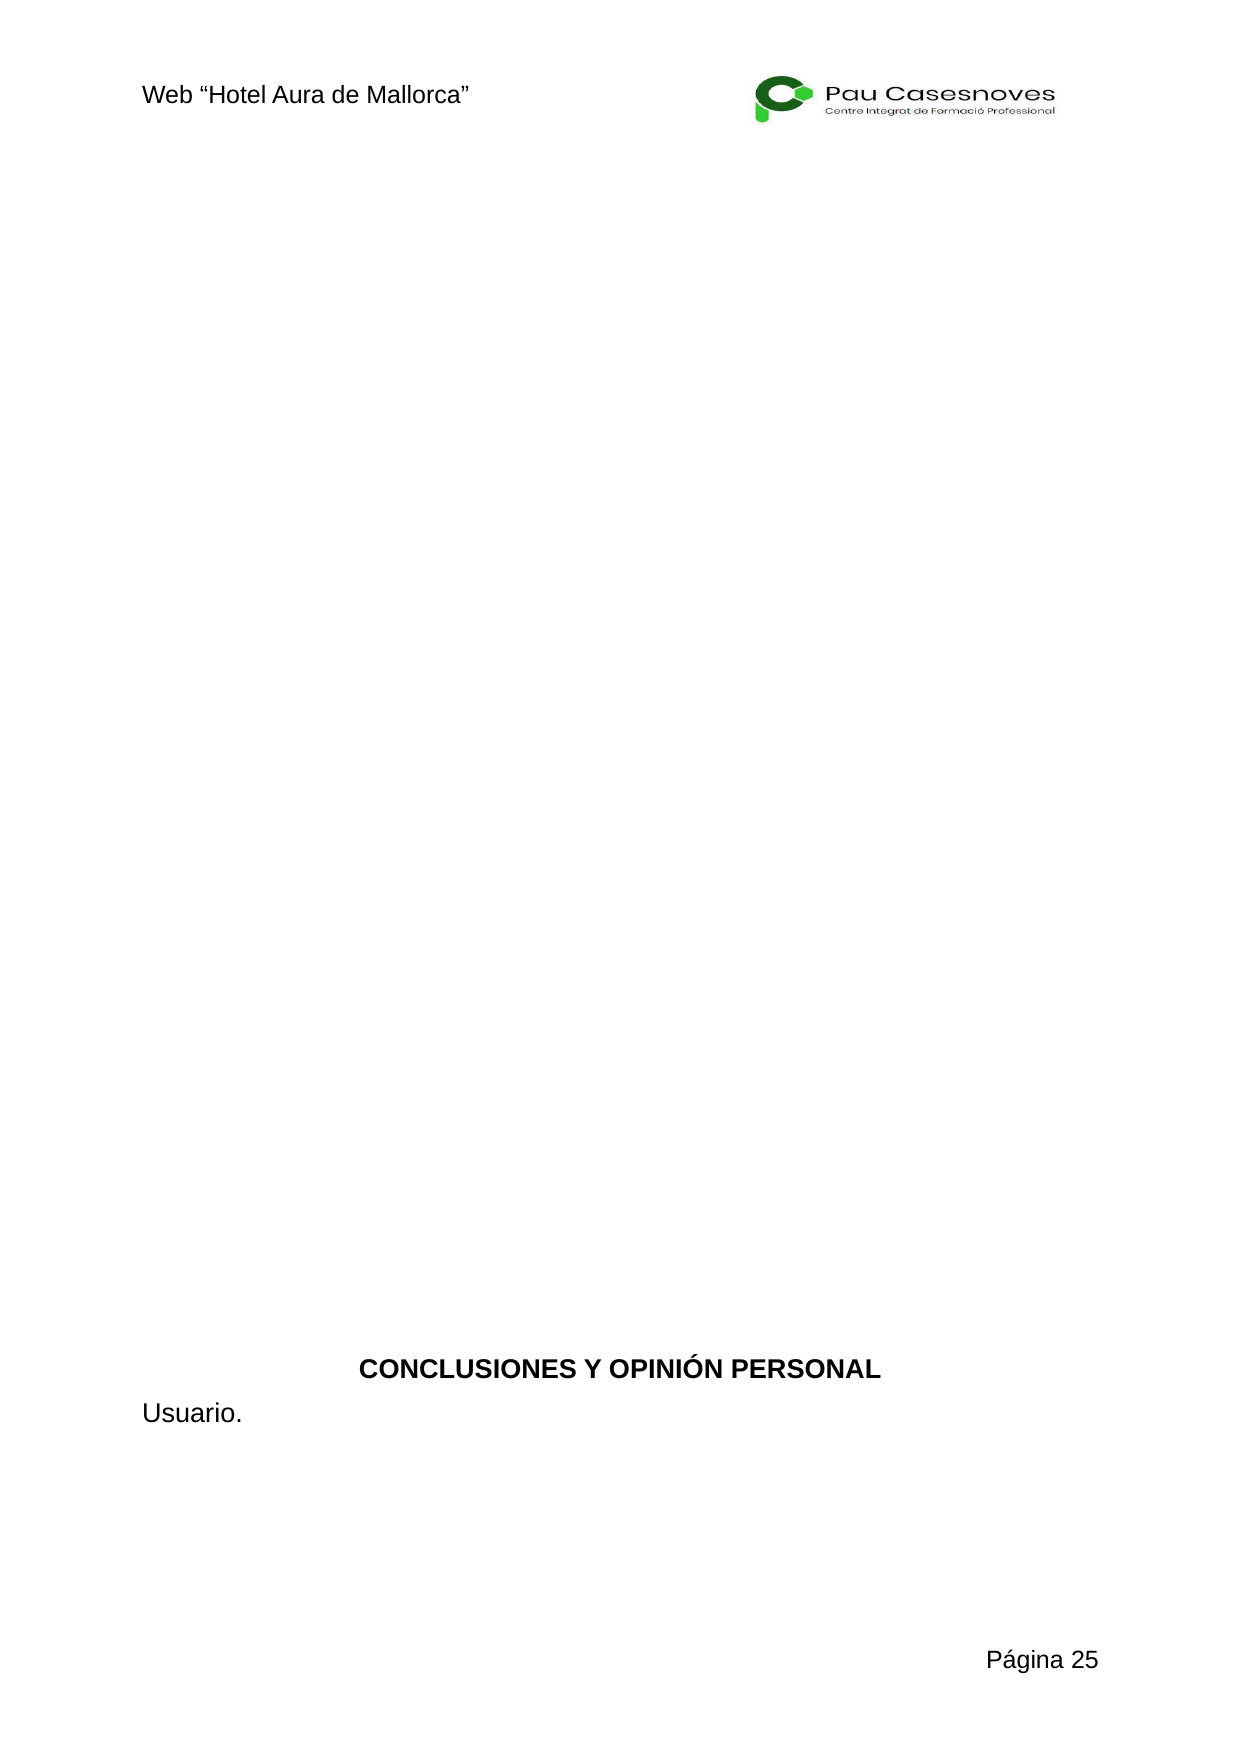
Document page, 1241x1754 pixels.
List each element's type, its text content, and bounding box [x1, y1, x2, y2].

picture [748, 72, 1075, 127]
text Usuario. [142, 1397, 1098, 1428]
text CONCLUSIONES Y OPINIÓN PERSONAL [142, 1353, 1098, 1384]
